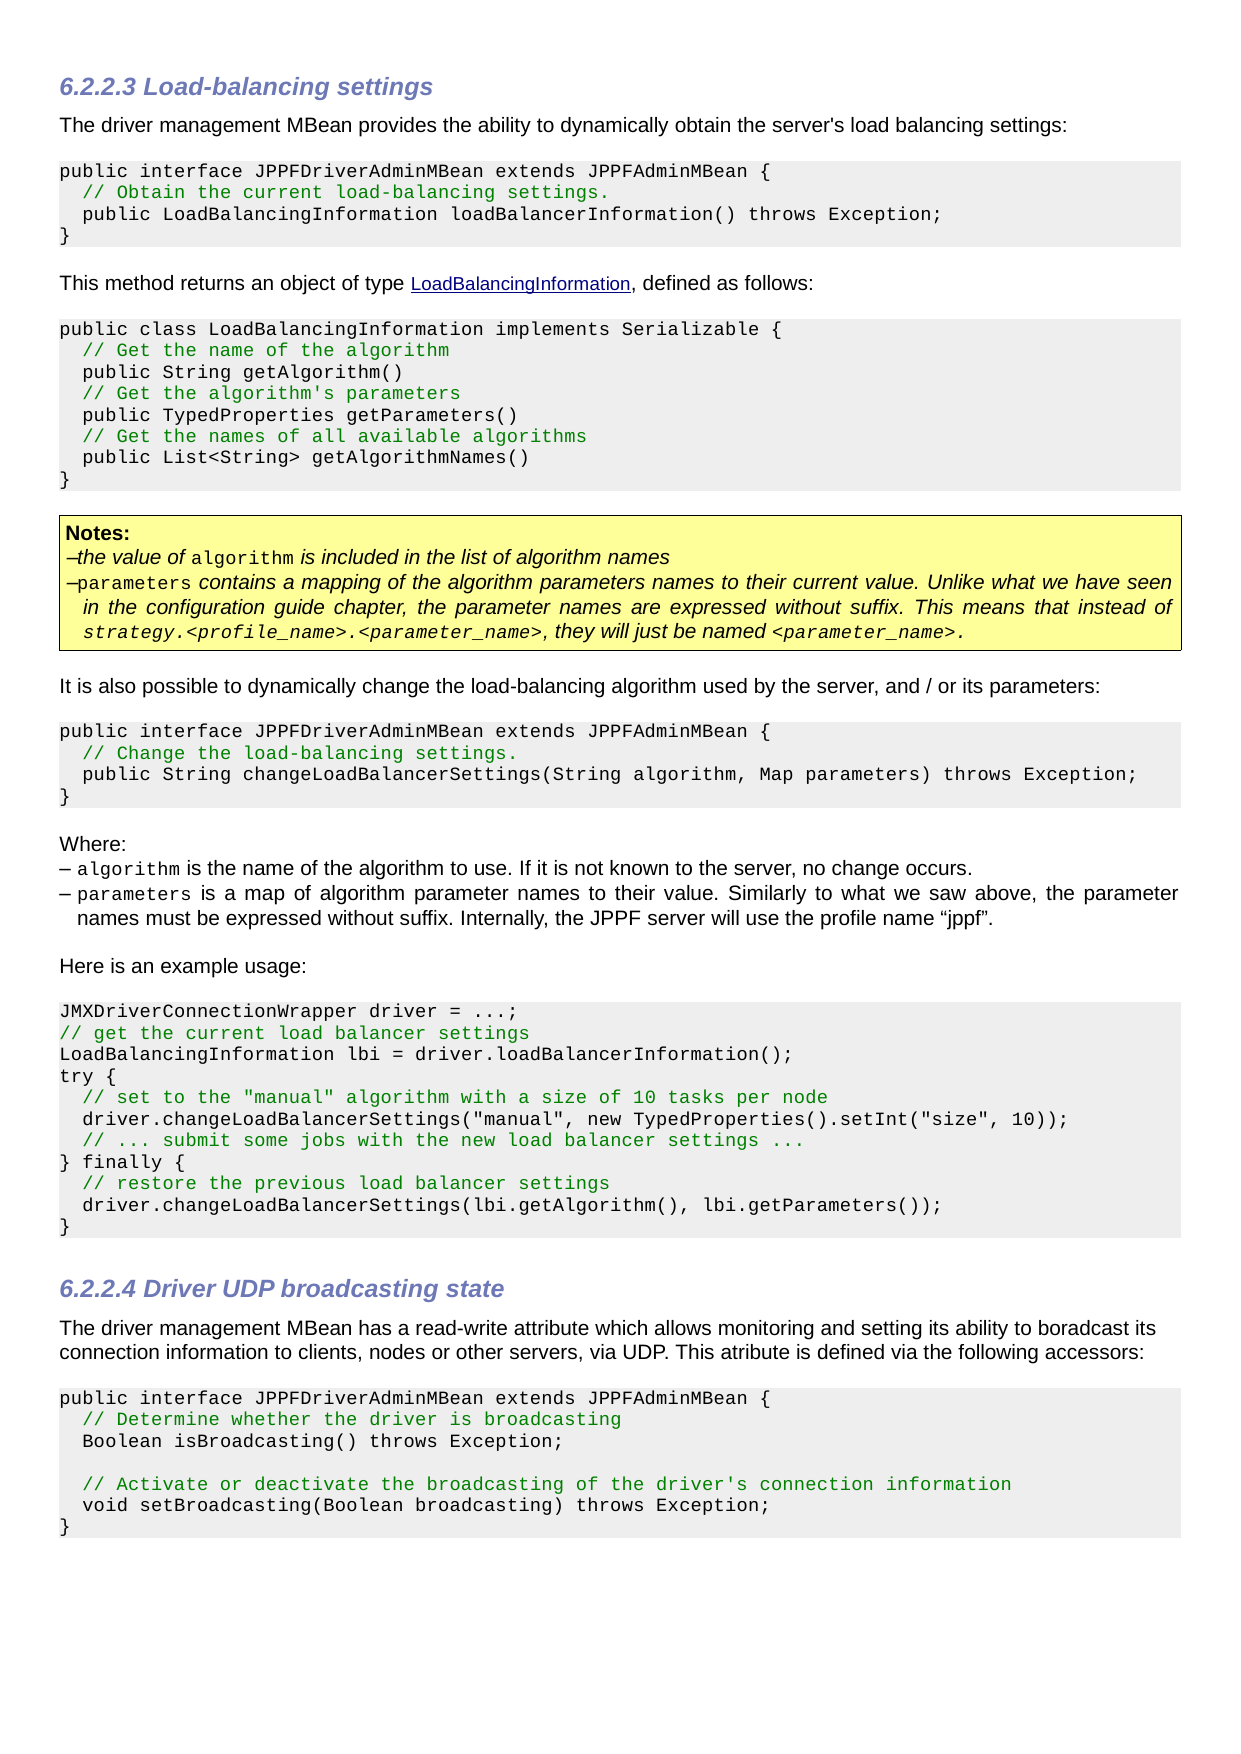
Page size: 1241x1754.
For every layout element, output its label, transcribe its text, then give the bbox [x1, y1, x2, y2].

text public interface JPPFDriverAdminMBean extends JPPFAdminMBean { [59, 1388, 1181, 1409]
text Boolean isBroadcasting() throws Exception; [59, 1431, 1181, 1452]
text public interface JPPFDriverAdminMBean extends JPPFAdminMBean { [59, 722, 1181, 743]
text // Obtain the current load-balancing settings. [59, 182, 1181, 204]
text public List<String> getAlgorithmNames() [59, 448, 1181, 469]
text // Get the name of the algorithm [59, 341, 1181, 362]
list algorithm is the name of the algorithm to use. If it is not known to the server, no change occurs. [59, 856, 1181, 881]
text driver.changeLoadBalancerSettings("manual", new TypedProperties().setInt("size", 10)); [59, 1109, 1181, 1131]
text // set to the "manual" algorithm with a size of 10 tasks per node [59, 1088, 1181, 1109]
text public String changeLoadBalancerSettings(String algorithm, Map parameters) throws Exception; [59, 765, 1181, 786]
text Where: [59, 832, 1181, 856]
text // Determine whether the driver is broadcasting [59, 1409, 1181, 1431]
text public class LoadBalancingInformation implements Serializable { [59, 319, 1181, 341]
text The driver management MBean has a read-write attribute which allows monitoring and setting its ability to boradcast its connection information to clients, nodes or other servers, via UDP. This atribute is defined via the following accessors: [59, 1316, 1181, 1364]
text driver.changeLoadBalancerSettings(lbi.getAlgorithm(), lbi.getParameters()); [59, 1195, 1181, 1216]
text public interface JPPFDriverAdminMBean extends JPPFAdminMBean { [59, 161, 1181, 182]
text public String getAlgorithm() [59, 362, 1181, 383]
text Notes: [60, 516, 1181, 539]
list parameters is a map of algorithm parameter names to their value. Similarly to what we saw above, the parameter names must be expressed without suffix. Internally, the JPPF server will use the profile name “jppf”. [59, 881, 1181, 930]
text } [59, 225, 1181, 247]
text LoadBalancingInformation lbi = driver.loadBalancerInformation(); [59, 1045, 1181, 1066]
list parameters contains a mapping of the algorithm parameters names to their current value. Unlike what we have seen in the configuration guide chapter, the parameter names are expressed without suffix. This means that instead of strategy.<profile_name>.<parameter_name>, they will just be named <parameter_name>. [60, 564, 1181, 650]
text The driver management MBean provides the ability to dynamically obtain the server's load balancing settings: [59, 113, 1181, 137]
text JMXDriverConnectionWrapper driver = ...; [59, 1002, 1181, 1023]
text try { [59, 1066, 1181, 1088]
text public TypedProperties getParameters() [59, 405, 1181, 426]
text } [59, 1216, 1181, 1238]
text // Activate or deactivate the broadcasting of the driver's connection information [59, 1474, 1181, 1495]
text void setBroadcasting(Boolean broadcasting) throws Exception; [59, 1495, 1181, 1517]
subtitle Driver UDP broadcasting state [59, 1274, 1181, 1303]
text } [59, 786, 1181, 808]
text } [59, 1517, 1181, 1538]
list the value of algorithm is included in the list of algorithm names [60, 539, 1181, 564]
text // Get the names of all available algorithms [59, 426, 1181, 448]
text } finally { [59, 1152, 1181, 1173]
subtitle Load-balancing settings [59, 71, 1181, 101]
text // get the current load balancer settings [59, 1023, 1181, 1045]
text Here is an example usage: [59, 954, 1181, 978]
text // ... submit some jobs with the new load balancer settings ... [59, 1131, 1181, 1152]
text This method returns an object of type LoadBalancingInformation, defined as follows: [59, 271, 1181, 295]
text It is also possible to dynamically change the load-balancing algorithm used by the server, and / or its parameters: [59, 674, 1181, 698]
text // restore the previous load balancer settings [59, 1173, 1181, 1195]
text } [59, 469, 1181, 491]
text // Change the load-balancing settings. [59, 743, 1181, 765]
text public LoadBalancingInformation loadBalancerInformation() throws Exception; [59, 204, 1181, 225]
text // Get the algorithm's parameters [59, 383, 1181, 405]
